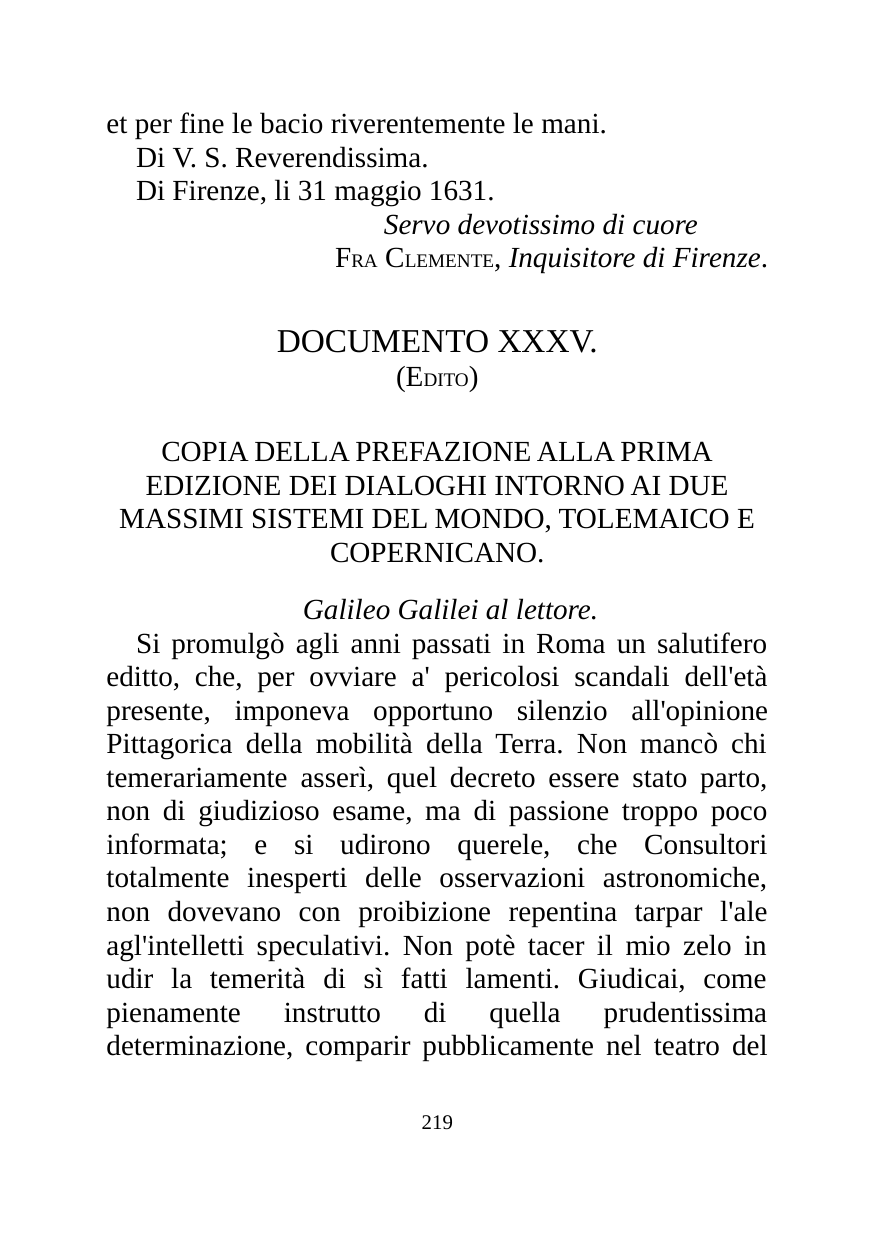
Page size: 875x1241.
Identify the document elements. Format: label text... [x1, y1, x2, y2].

text Servo devotissimo di cuore [106, 207, 700, 240]
text Di Firenze, li 31 maggio 1631. [106, 173, 768, 207]
text Galileo Galilei al lettore. [106, 592, 768, 626]
text Fra Clemente, Inquisitore di Firenze. [106, 240, 768, 274]
subtitle COPIA DELLA PREFAZIONE ALLA PRIMA EDIZIONE DEI DIALOGHI INTORNO AI DUE MASSIMI SISTEMI DEL MONDO, TOLEMAICO E COPERNICANO. [106, 434, 768, 568]
text Si promulgò agli anni passati in Roma un salutifero editto, che, per ovviare a' pericolosi scandali dell'età presente, imponeva opportuno silenzio all'opinione Pittagorica della mobilità della Terra. Non mancò chi temerariamente asserì, quel decreto essere stato parto, non di giudizioso esame, ma di passione troppo poco informata; e si udirono querele, che Consultori totalmente inesperti delle osservazioni astronomiche, non dovevano con proibizione repentina tarpar l'ale agl'intelletti speculativi. Non potè tacer il mio zelo in udir la temerità di sì fatti lamenti. Giudicai, come pienamente instrutto di quella prudentissima determinazione, comparir pubblicamente nel teatro del [106, 626, 768, 1062]
text et per fine le bacio riverentemente le mani. [106, 106, 768, 140]
subtitle DOCUMENTO XXXV. [106, 321, 768, 359]
text (Edito) [106, 359, 768, 393]
text Di V. S. Reverendissima. [106, 140, 768, 173]
